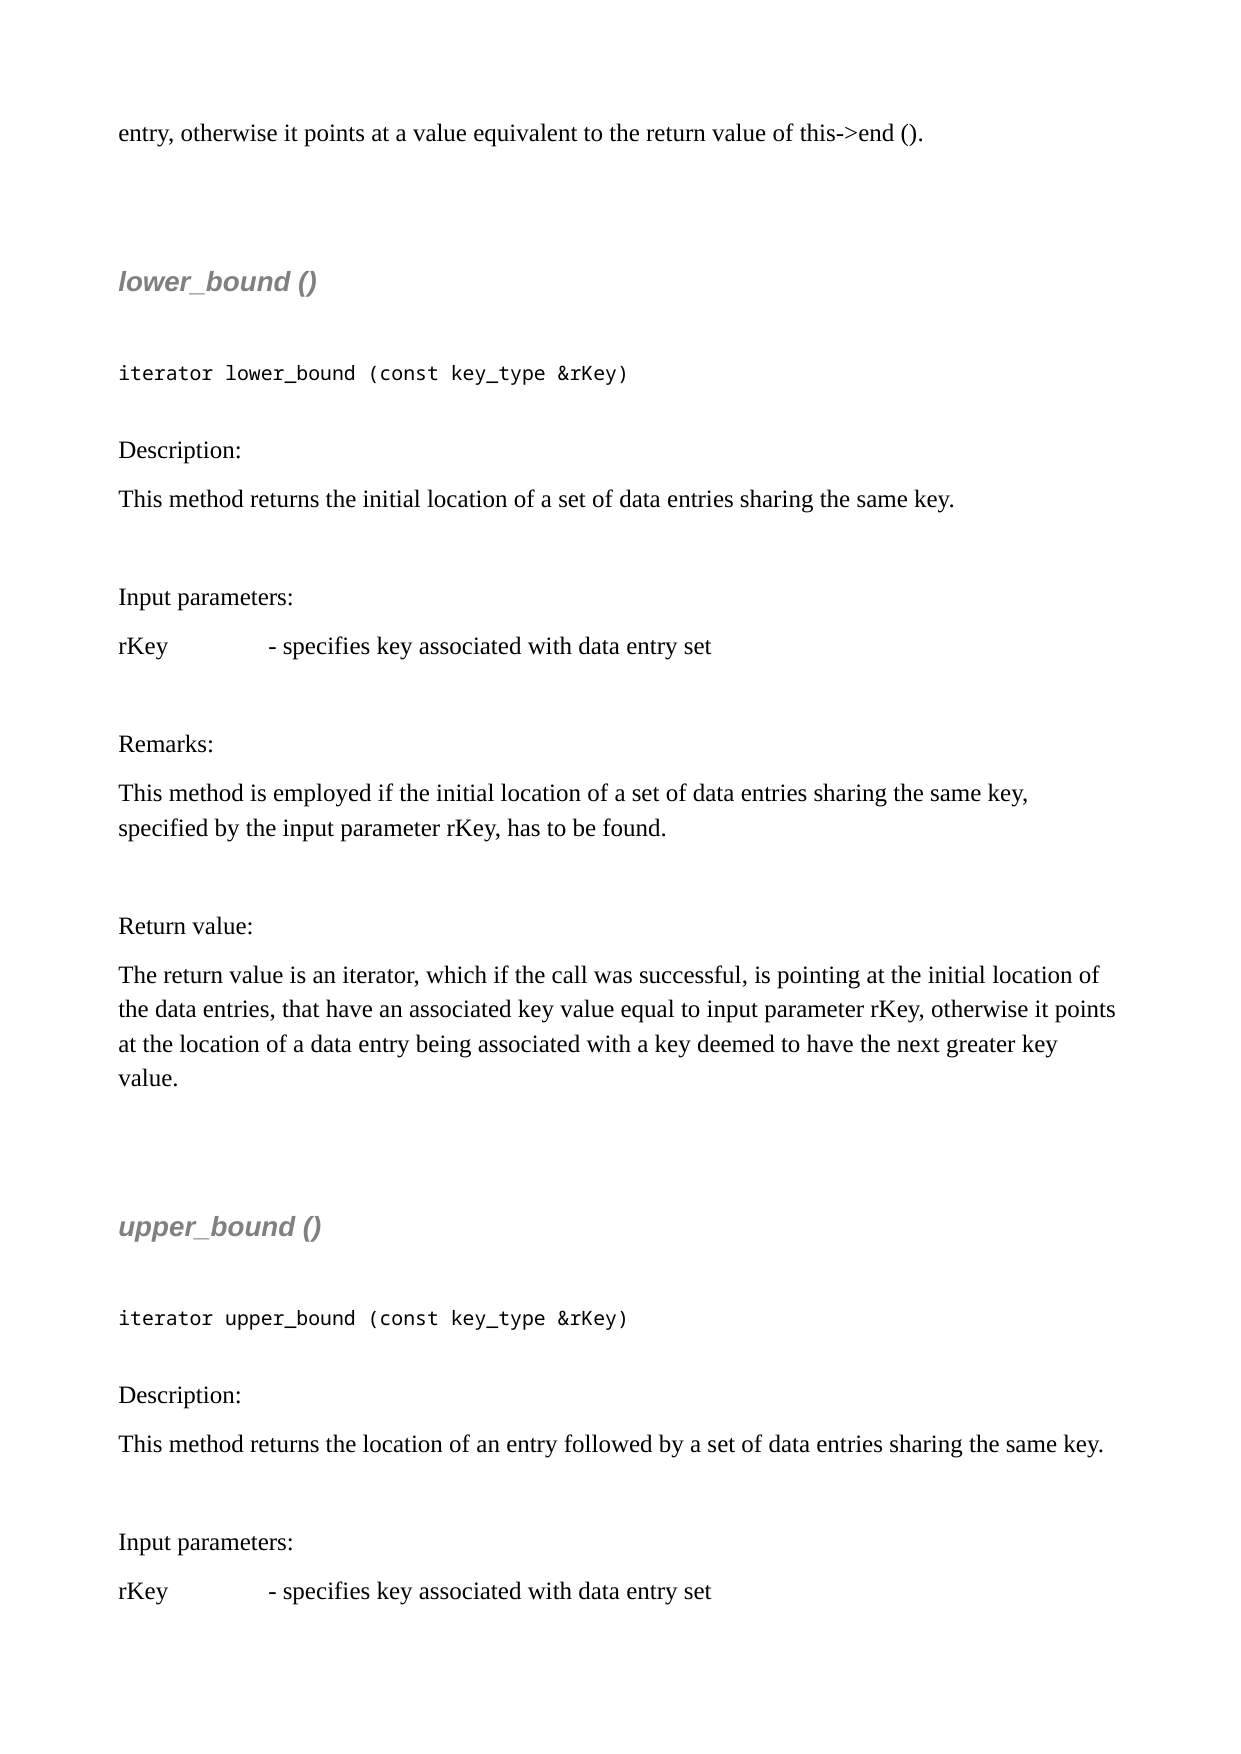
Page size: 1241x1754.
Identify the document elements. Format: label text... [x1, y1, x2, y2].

subtitle upper_bound () [118, 1211, 1122, 1242]
text Return value: [118, 911, 1122, 939]
text This method returns the initial location of a set of data entries sharing the same key. [118, 484, 1122, 513]
text The return value is an iterator, which if the call was successful, is pointing at the initial location of the data entries, that have an associated key value equal to input parameter rKey, otherwise it points at the location of a data entry being associated with a key deemed to have the next greater key value. [118, 960, 1122, 1092]
text rKey - specifies key associated with data entry set [118, 631, 1122, 660]
text Input parameters: [118, 1527, 1122, 1556]
text iterator lower_bound (const key_type &rKey) [118, 359, 1122, 386]
text iterator upper_bound (const key_type &rKey) [118, 1304, 1122, 1331]
text Description: [118, 435, 1122, 463]
text This method returns the location of an entry followed by a set of data entries sharing the same key. [118, 1429, 1122, 1458]
text Remarks: [118, 729, 1122, 758]
text Description: [118, 1380, 1122, 1409]
text entry, otherwise it points at a value equivalent to the return value of this->end (). [118, 118, 1122, 147]
text Input parameters: [118, 582, 1122, 611]
text rKey - specifies key associated with data entry set [118, 1576, 1122, 1605]
text This method is employed if the initial location of a set of data entries sharing the same key, specified by the input parameter rKey, has to be found. [118, 778, 1122, 841]
subtitle lower_bound () [118, 265, 1122, 297]
